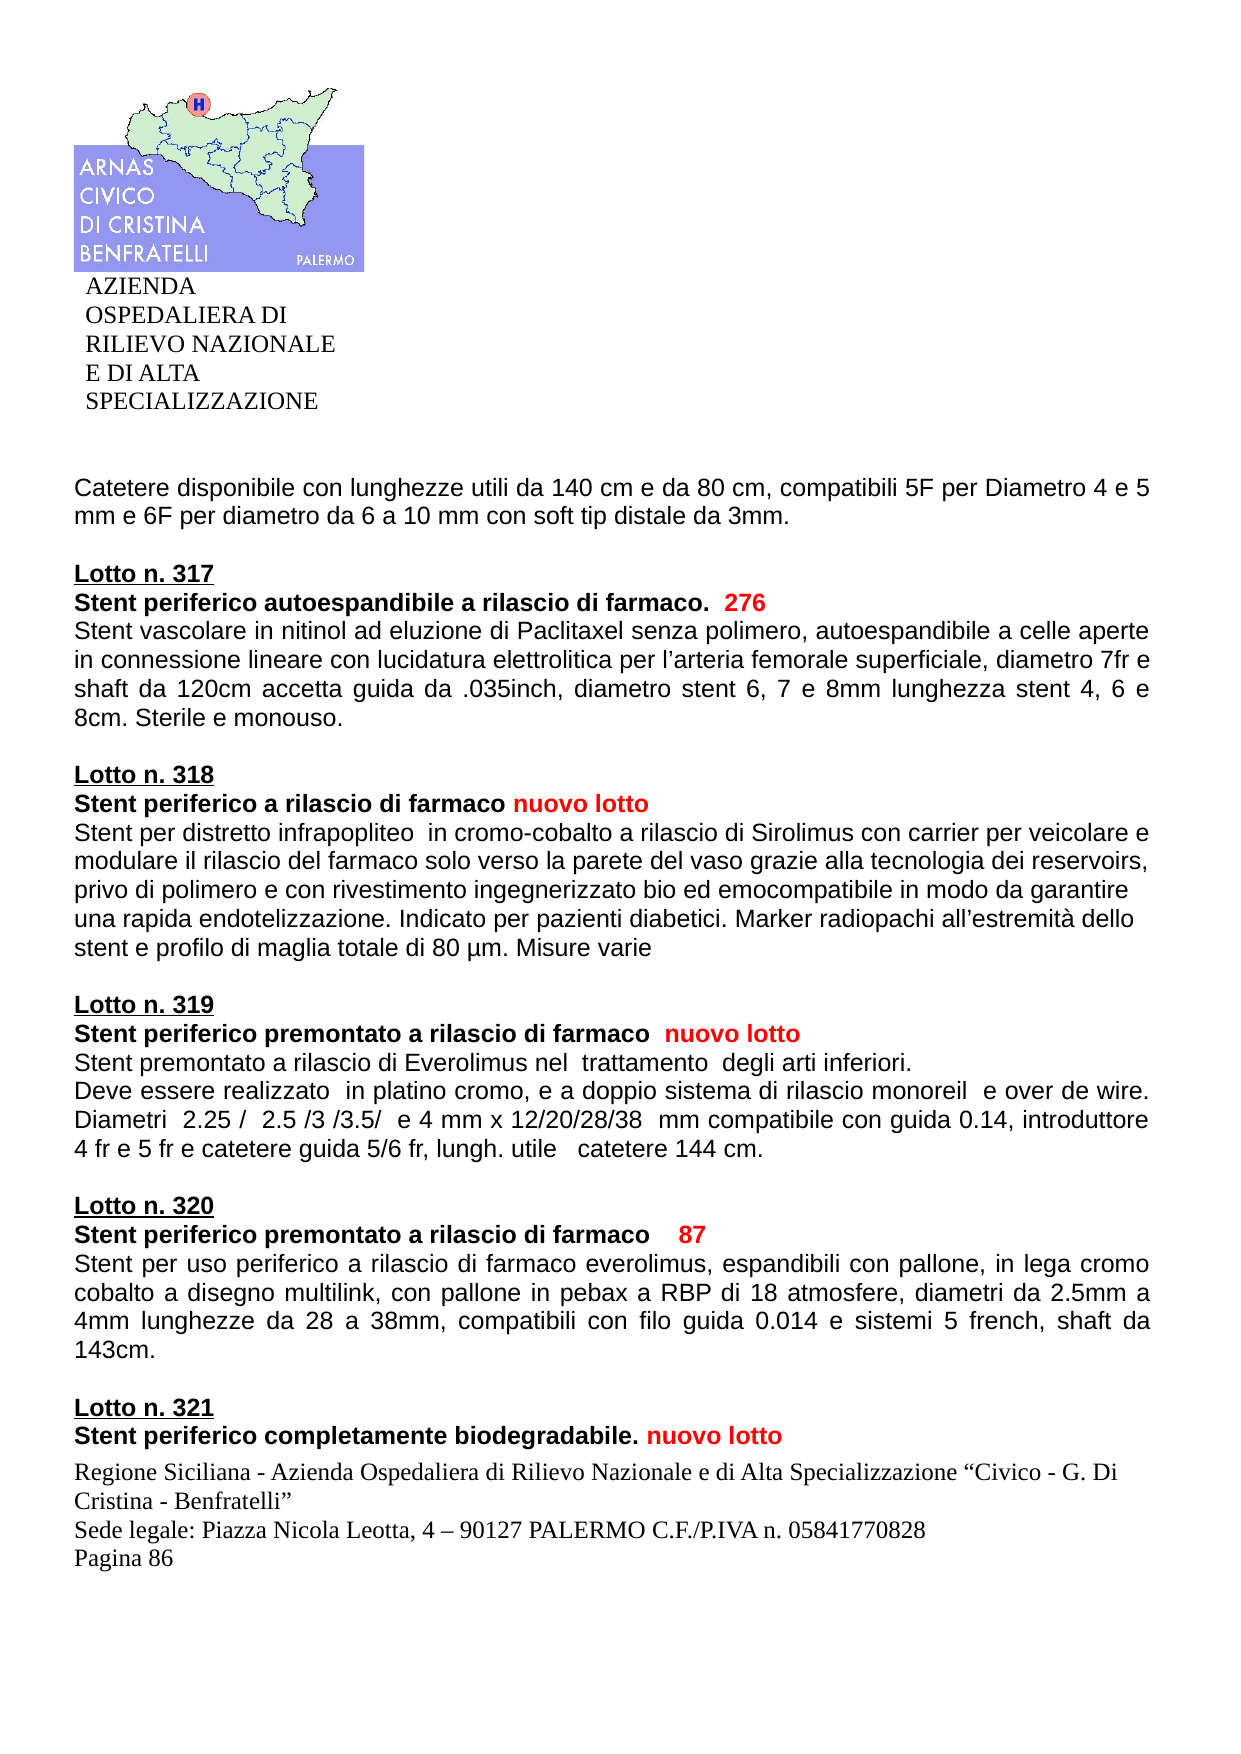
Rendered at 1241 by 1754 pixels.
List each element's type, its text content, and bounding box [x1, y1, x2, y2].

text Stent vascolare in nitinol ad eluzione di Paclitaxel senza polimero, autoespandibile a celle aperte in connessione lineare con lucidatura elettrolitica per l’arteria femorale superficiale, diametro 7fr e shaft da 120cm accetta guida da .035inch, diametro stent 6, 7 e 8mm lunghezza stent 4, 6 e 8cm. Sterile e monouso. [74, 616, 1152, 731]
text Stent periferico premontato a rilascio di farmaco 87 [74, 1220, 1152, 1249]
text Stent premontato a rilascio di Everolimus nel trattamento degli arti inferiori. [74, 1048, 1152, 1076]
text Lotto n. 319 [74, 990, 1152, 1019]
text Catetere disponibile con lunghezze utili da 140 cm e da 80 cm, compatibili 5F per Diametro 4 e 5 mm e 6F per diametro da 6 a 10 mm con soft tip distale da 3mm. [74, 473, 1152, 530]
text Stent periferico completamente biodegradabile. nuovo lotto [74, 1421, 1152, 1450]
text Stent per uso periferico a rilascio di farmaco everolimus, espandibili con pallone, in lega cromo cobalto a disegno multilink, con pallone in pebax a RBP di 18 atmosfere, diametri da 2.5mm a 4mm lunghezze da 28 a 38mm, compatibili con filo guida 0.014 e sistemi 5 french, shaft da 143cm. [74, 1249, 1152, 1364]
text Stent periferico a rilascio di farmaco nuovo lotto Stent per distretto infrapopliteo in cromo-cobalto a rilascio di Sirolimus con carrier per veicolare e modulare il rilascio del farmaco solo verso la parete del vaso grazie alla tecnologia dei reservoirs, privo di polimero e con rivestimento ingegnerizzato bio ed emocompatibile in modo da garantire una rapida endotelizzazione. Indicato per pazienti diabetici. Marker radiopachi all’estremità dello stent e profilo di maglia totale di 80 µm. Misure varie [74, 789, 1152, 961]
text Lotto n. 317 [74, 559, 1152, 588]
text Lotto n. 321 [74, 1393, 1152, 1421]
text Lotto n. 320 [74, 1191, 1152, 1220]
text Stent periferico premontato a rilascio di farmaco nuovo lotto [74, 1019, 1152, 1048]
text Deve essere realizzato in platino cromo, e a doppio sistema di rilascio monoreil e over de wire. Diametri 2.25 / 2.5 /3 /3.5/ e 4 mm x 12/20/28/38 mm compatibile con guida 0.14, introduttore 4 fr e 5 fr e catetere guida 5/6 fr, lungh. utile catetere 144 cm. [74, 1076, 1152, 1163]
text Lotto n. 318 [74, 760, 1152, 789]
text Stent periferico autoespandibile a rilascio di farmaco. 276 [74, 588, 1152, 616]
picture [73, 88, 365, 272]
